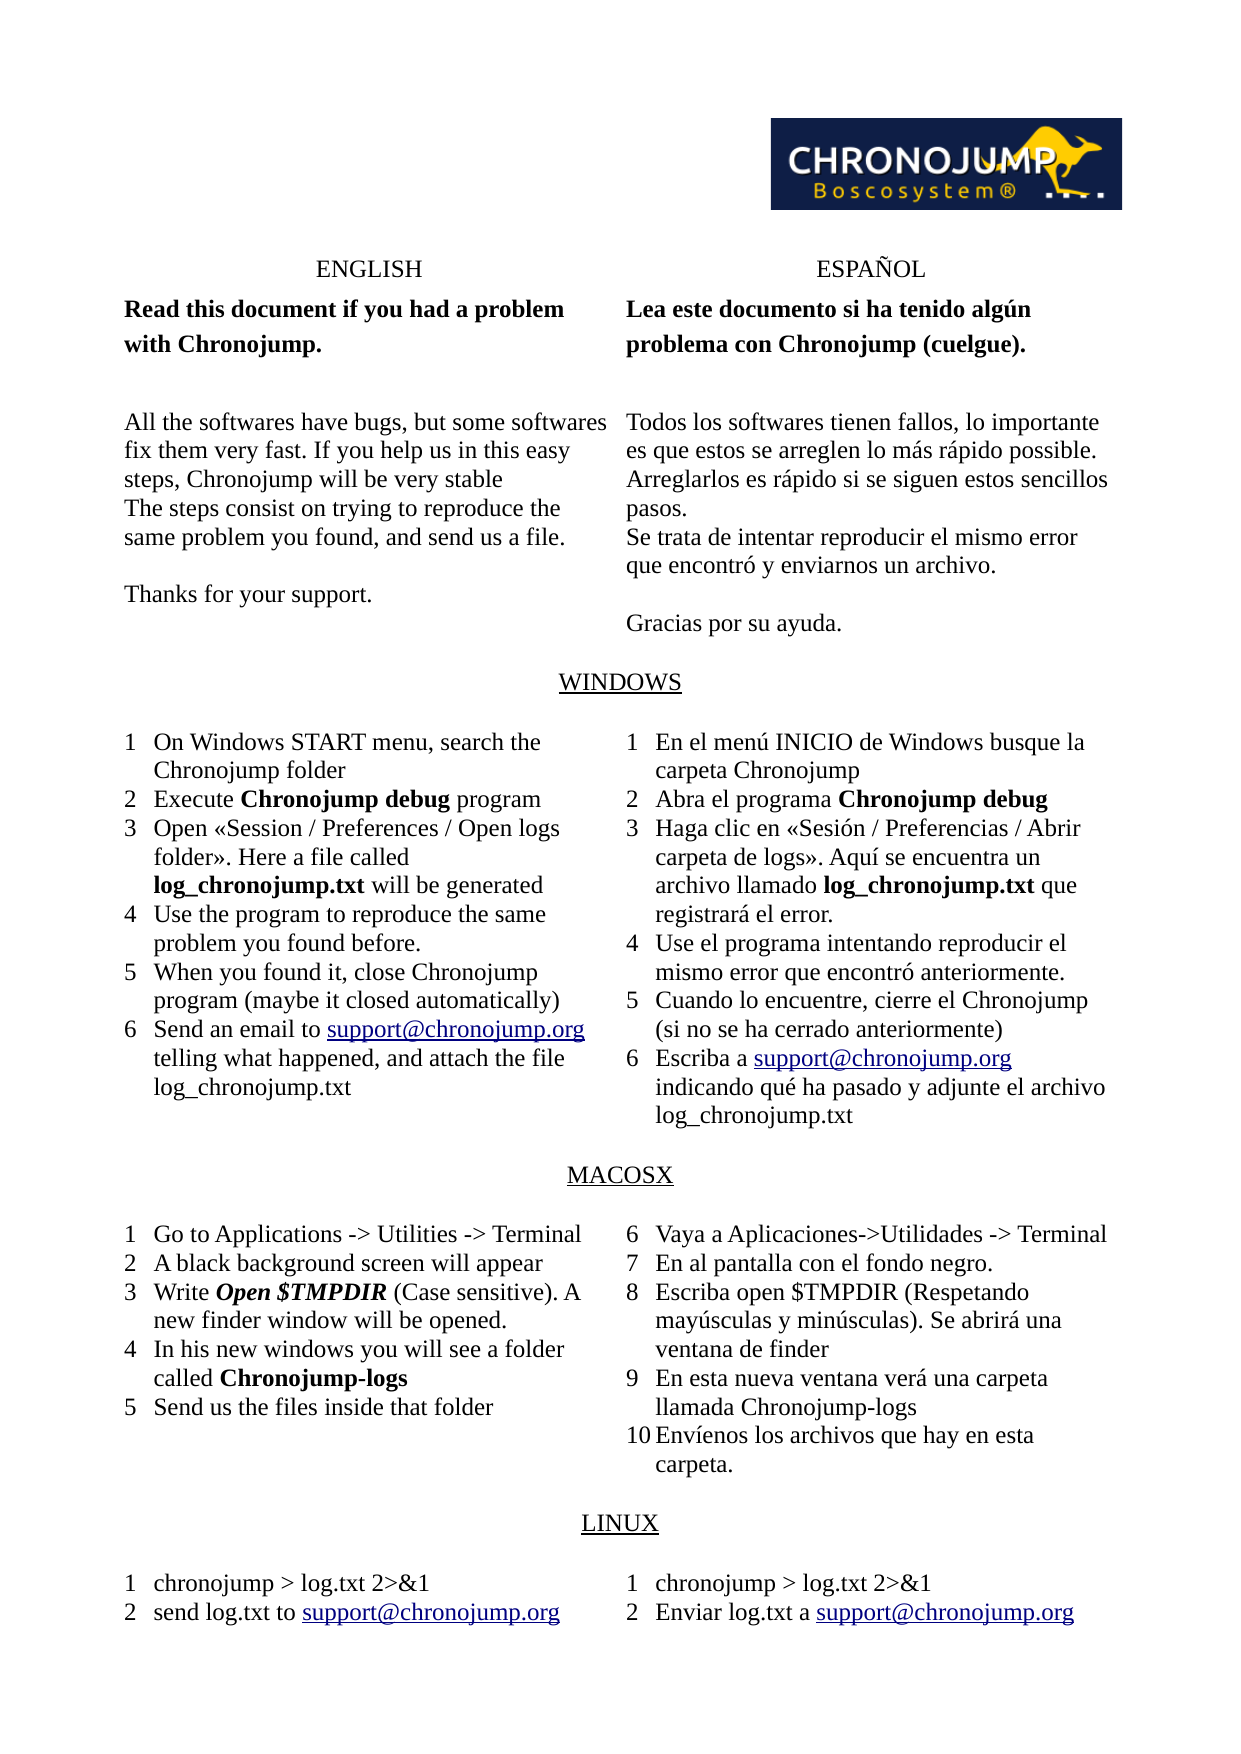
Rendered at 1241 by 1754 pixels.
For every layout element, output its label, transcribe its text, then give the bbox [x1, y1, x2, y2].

picture [770, 118, 1123, 210]
table_cell En el menú INICIO de Windows busque la carpeta Chronojump Abra el programa Chronojump debug Haga clic en «Sesión / Preferencias / Abrir carpeta de logs». Aquí se encuentra un archivo llamado log_chronojump.txt que registrará el error. Use el programa intentando reproducir el mismo error que encontró anteriormente. Cuando lo encuentre, cierre el Chronojump (si no se ha cerrado anteriormente) Escriba a support@chronojump.org indicando qué ha pasado y adjunte el archivo log_chronojump.txt [620, 721, 1122, 1135]
table_cell Vaya a Aplicaciones->Utilidades -> Terminal En al pantalla con el fondo negro. Escriba open $TMPDIR (Respetando mayúsculas y minúsculas). Se abrirá una ventana de finder En esta nueva ventana verá una carpeta llamada Chronojump-logs Envíenos los archivos que hay en esta carpeta. [620, 1214, 1122, 1484]
table_cell Go to Applications -> Utilities -> Terminal A black background screen will appear Write Open $TMPDIR (Case sensitive). A new finder window will be opened. In his new windows you will see a folder called Chronojump-logs Send us the files inside that folder [118, 1214, 620, 1484]
table_cell chronojump > log.txt 2>&1 Enviar log.txt a support@chronojump.org [620, 1562, 1122, 1631]
table_header ESPAÑOL [620, 249, 1122, 289]
table_cell WINDOWS [118, 643, 1122, 721]
table_cell Read this document if you had a problem with Chronojump. All the softwares have bugs, but some softwares fix them very fast. If you help us in this easy steps, Chronojump will be very stable The steps consist on trying to reproduce the same problem you found, and send us a file. Thanks for your support. [118, 289, 620, 642]
table_cell LINUX [118, 1484, 1122, 1562]
table_header ENGLISH [118, 249, 620, 289]
table_cell chronojump > log.txt 2>&1 send log.txt to support@chronojump.org [118, 1562, 620, 1631]
table_cell On Windows START menu, search the Chronojump folder Execute Chronojump debug program Open «Session / Preferences / Open logs folder». Here a file called log_chronojump.txt will be generated Use the program to reproduce the same problem you found before. When you found it, close Chronojump program (maybe it closed automatically) Send an email to support@chronojump.org telling what happened, and attach the file log_chronojump.txt [118, 721, 620, 1135]
table_cell Lea este documento si ha tenido algún problema con Chronojump (cuelgue). Todos los softwares tienen fallos, lo importante es que estos se arreglen lo más rápido possible. Arreglarlos es rápido si se siguen estos sencillos pasos. Se trata de intentar reproducir el mismo error que encontró y enviarnos un archivo. Gracias por su ayuda. [620, 289, 1122, 642]
table_cell MACOSX [118, 1135, 1122, 1213]
